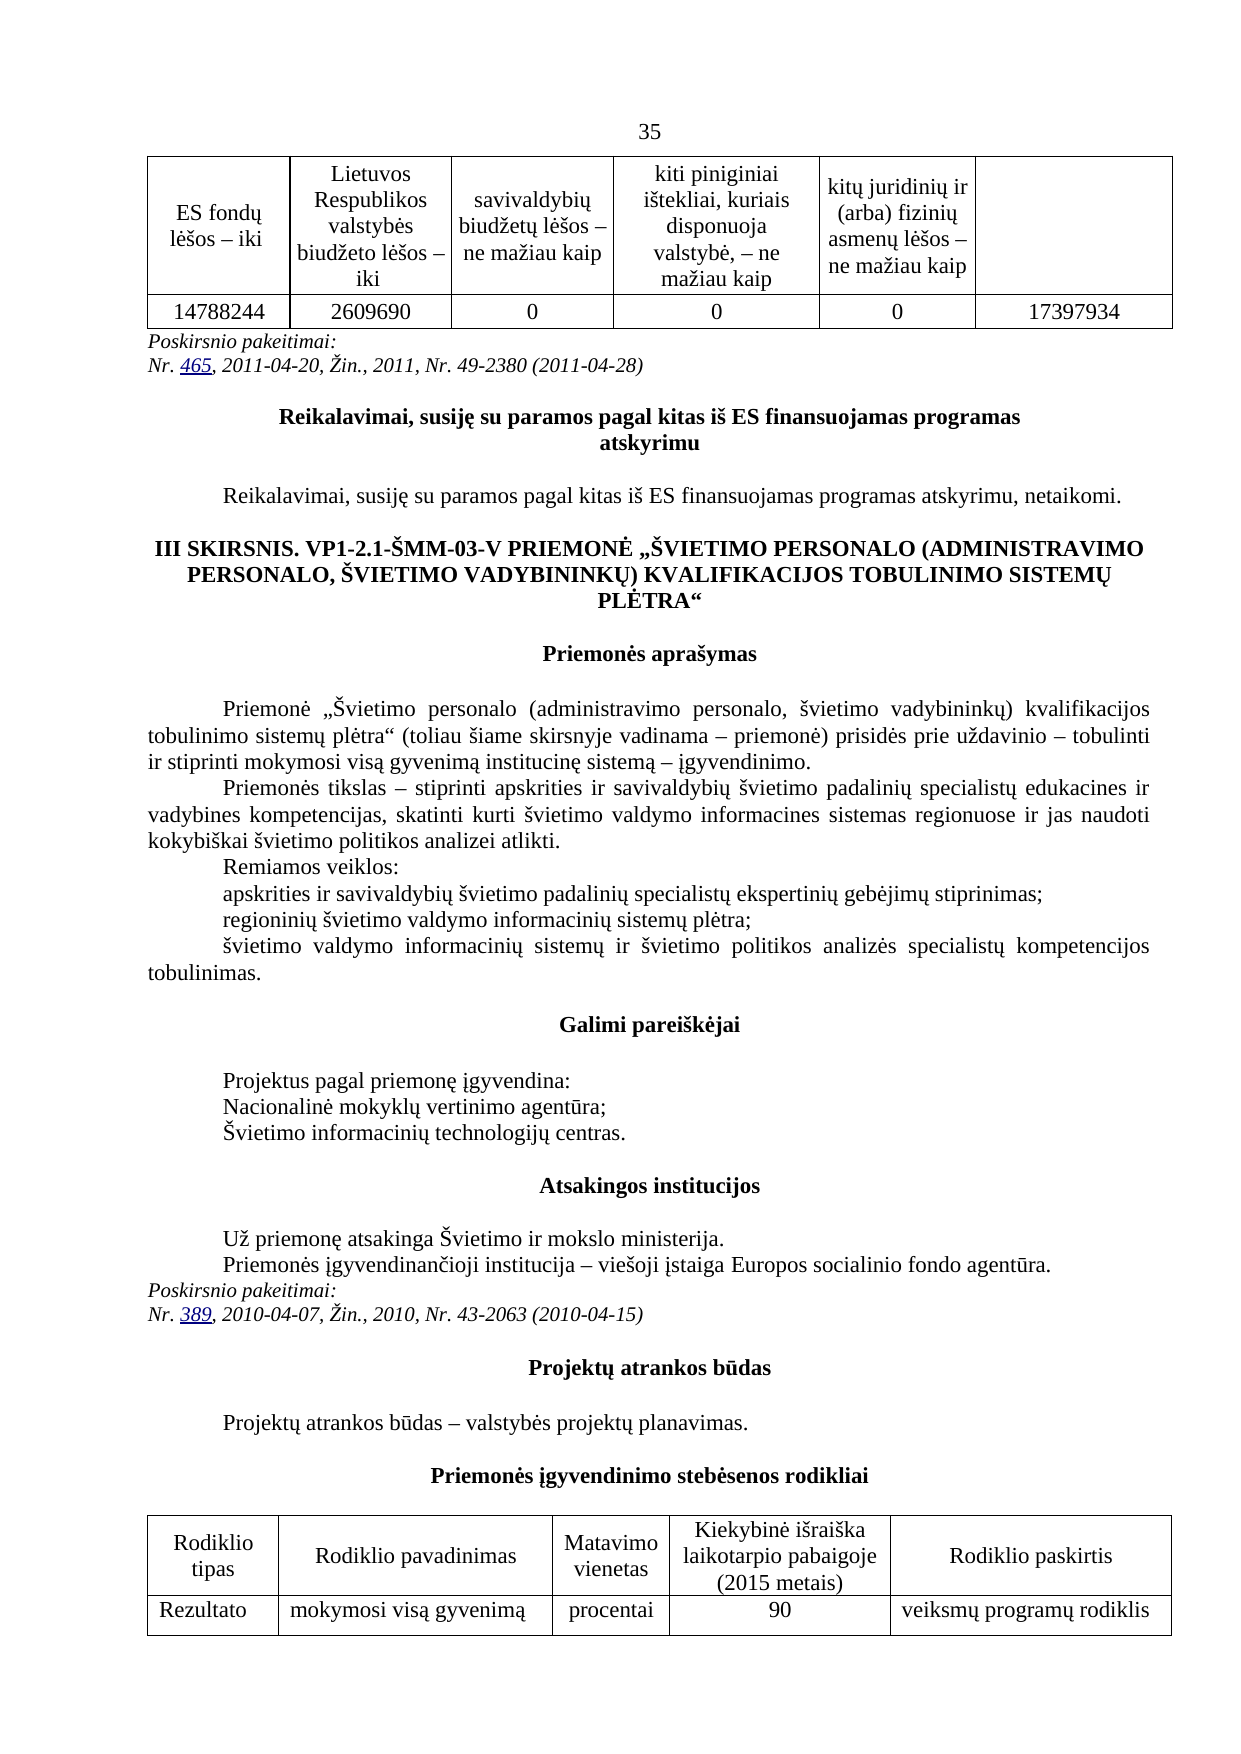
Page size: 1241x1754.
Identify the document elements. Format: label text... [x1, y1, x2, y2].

table_cell 14788244 [148, 295, 289, 327]
table_cell 2609690 [291, 295, 451, 327]
text Reikalavimai, susiję su paramos pagal kitas iš ES finansuojamas programas atskyrimu [148, 403, 1152, 456]
table_cell mokymosi visą gyvenimą [279, 1596, 552, 1635]
table_header Rodiklio pavadinimas [279, 1516, 552, 1595]
text Projektų atrankos būdas [148, 1354, 1152, 1381]
table_cell 0 [820, 295, 975, 327]
text Už priemonę atsakinga Švietimo ir mokslo ministerija. [148, 1225, 1152, 1251]
table_cell savivaldybių biudžetų lėšos – ne mažiau kaip [452, 157, 613, 294]
text Galimi pareiškėjai [148, 1012, 1152, 1038]
text Priemonės įgyvendinančioji institucija – viešoji įstaiga Europos socialinio fondo agentūra. [148, 1251, 1152, 1277]
text Švietimo informacinių technologijų centras. [148, 1119, 1152, 1146]
table_header Matavimo vienetas [553, 1516, 669, 1595]
text Priemonės įgyvendinimo stebėsenos rodikliai [148, 1462, 1152, 1488]
text apskrities ir savivaldybių švietimo padalinių specialistų ekspertinių gebėjimų stiprinimas; [148, 880, 1152, 906]
text švietimo valdymo informacinių sistemų ir švietimo politikos analizės specialistų kompetencijos tobulinimas. [148, 932, 1152, 985]
text Poskirsnio pakeitimai: [148, 329, 1152, 353]
table_header [976, 157, 1172, 294]
text regioninių švietimo valdymo informacinių sistemų plėtra; [148, 906, 1152, 932]
text Priemonės aprašymas [148, 640, 1152, 667]
table_cell kiti piniginiai ištekliai, kuriais disponuoja valstybė, – ne mažiau kaip [614, 157, 819, 294]
text Priemonės tikslas – stiprinti apskrities ir savivaldybių švietimo padalinių specialistų edukacines ir vadybines kompetencijas, skatinti kurti švietimo valdymo informacines sistemas regionuose ir jas naudoti kokybiškai švietimo politikos analizei atlikti. [148, 774, 1152, 853]
text Poskirsnio pakeitimai: [148, 1277, 1152, 1302]
table_cell ES fondų lėšos – iki [148, 157, 289, 294]
text Reikalavimai, susiję su paramos pagal kitas iš ES finansuojamas programas atskyrimu, netaikomi. [148, 482, 1152, 508]
table_cell kitų juridinių ir (arba) fizinių asmenų lėšos – ne mažiau kaip [820, 157, 975, 294]
table_header Kiekybinė išraiška laikotarpio pabaigoje (2015 metais) [670, 1516, 890, 1595]
text Projektus pagal priemonę įgyvendina: [148, 1067, 1152, 1093]
table_header Rodiklio paskirtis [891, 1516, 1171, 1595]
table_cell 90 [670, 1596, 890, 1635]
table_cell 0 [452, 295, 613, 327]
text Nr. 465, 2011-04-20, Žin., 2011, Nr. 49-2380 (2011-04-28) [148, 353, 1152, 377]
text Priemonė „Švietimo personalo (administravimo personalo, švietimo vadybininkų) kvalifikacijos tobulinimo sistemų plėtra“ (toliau šiame skirsnyje vadinama – priemonė) prisidės prie uždavinio – tobulinti ir stiprinti mokymosi visą gyvenimą institucinę sistemą – įgyvendinimo. [148, 695, 1152, 774]
table_header Rodiklio tipas [148, 1516, 278, 1595]
table_cell Lietuvos Respublikos valstybės biudžeto lėšos – iki [291, 157, 451, 294]
text Nr. 389, 2010-04-07, Žin., 2010, Nr. 43-2063 (2010-04-15) [148, 1302, 1152, 1326]
subtitle III SKIRSNIS. VP1-2.1-ŠMM-03-V PRIEMONĖ „ŠVIETIMO PERSONALO (ADMINISTRAVIMO PERSONALO, ŠVIETIMO VADYBININKŲ) KVALIFIKACIJOS TOBULINIMO SISTEMŲ PLĖTRA“ [148, 535, 1152, 614]
table_cell veiksmų programų rodiklis [891, 1596, 1171, 1635]
table_cell 17397934 [976, 295, 1172, 327]
table_cell procentai [553, 1596, 669, 1635]
table_cell 0 [614, 295, 819, 327]
text Nacionalinė mokyklų vertinimo agentūra; [148, 1093, 1152, 1119]
text Projektų atrankos būdas – valstybės projektų planavimas. [185, 1409, 1152, 1436]
text Atsakingos institucijos [148, 1172, 1152, 1198]
table_cell Rezultato [148, 1596, 278, 1635]
text Remiamos veiklos: [148, 853, 1152, 880]
